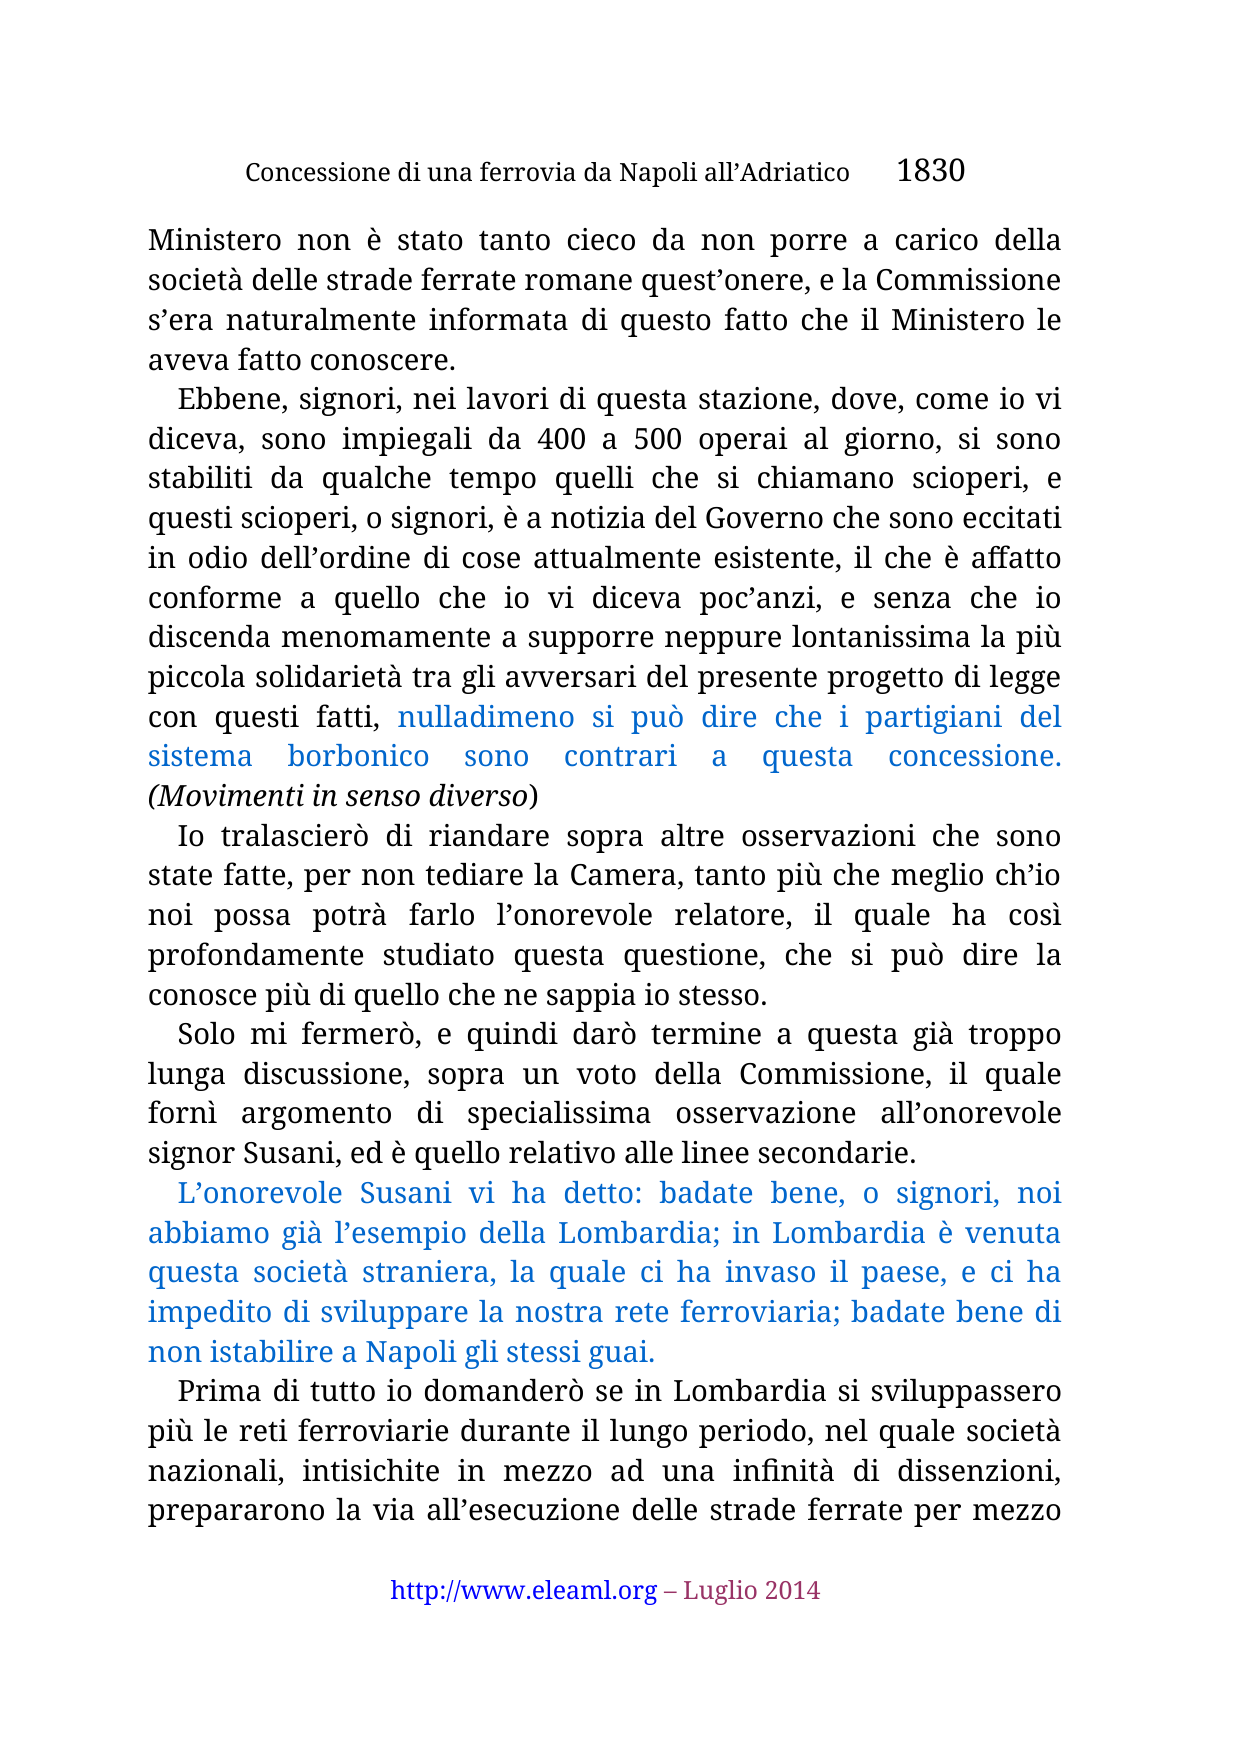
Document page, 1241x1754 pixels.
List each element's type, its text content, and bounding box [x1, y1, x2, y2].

text Ebbene, signori, nei lavori di questa stazione, dove, come io vi diceva, sono impiegali da 400 a 500 operai al giorno, si sono stabiliti da qualche tempo quelli che si chiamano scioperi, e questi scioperi, o signori, è a notizia del Governo che sono eccitati in odio dell’ordine di cose attualmente esistente, il che è affatto conforme a quello che io vi diceva poc’anzi, e senza che io discenda menomamente a supporre neppure lontanissima la più piccola solidarietà tra gli avversari del presente progetto di legge con questi fatti, nulladimeno si può dire che i partigiani del sistema borbonico sono contrari a questa concessione. (Movimenti in senso diverso) [148, 378, 1063, 815]
text Prima di tutto io domanderò se in Lombardia si sviluppassero più le reti ferroviarie durante il lungo periodo, nel quale società nazionali, intisichite in mezzo ad una infinità di dissenzioni, prepararono la via all’esecuzione delle strade ferrate per mezzo [148, 1371, 1063, 1529]
text L’onorevole Susani vi ha detto: badate bene, o signori, noi abbiamo già l’esempio della Lombardia; in Lombardia è venuta questa società straniera, la quale ci ha invaso il paese, e ci ha impedito di sviluppare la nostra rete ferroviaria; badate bene di non istabilire a Napoli gli stessi guai. [148, 1172, 1063, 1371]
text Io tralascierò di riandare sopra altre osservazioni che sono state fatte, per non tediare la Camera, tanto più che meglio ch’io noi possa potrà farlo l’onorevole relatore, il quale ha così profondamente studiato questa questione, che si può dire la conosce più di quello che ne sappia io stesso. [148, 815, 1063, 1013]
text Solo mi fermerò, e quindi darò termine a questa già troppo lunga discussione, sopra un voto della Commissione, il quale fornì argomento di specialissima osservazione all’onorevole signor Susani, ed è quello relativo alle linee secondarie. [148, 1013, 1063, 1172]
text Ministero non è stato tanto cieco da non porre a carico della società delle strade ferrate romane quest’onere, e la Commissione s’era naturalmente informata di questo fatto che il Ministero le aveva fatto conoscere. [148, 220, 1063, 378]
